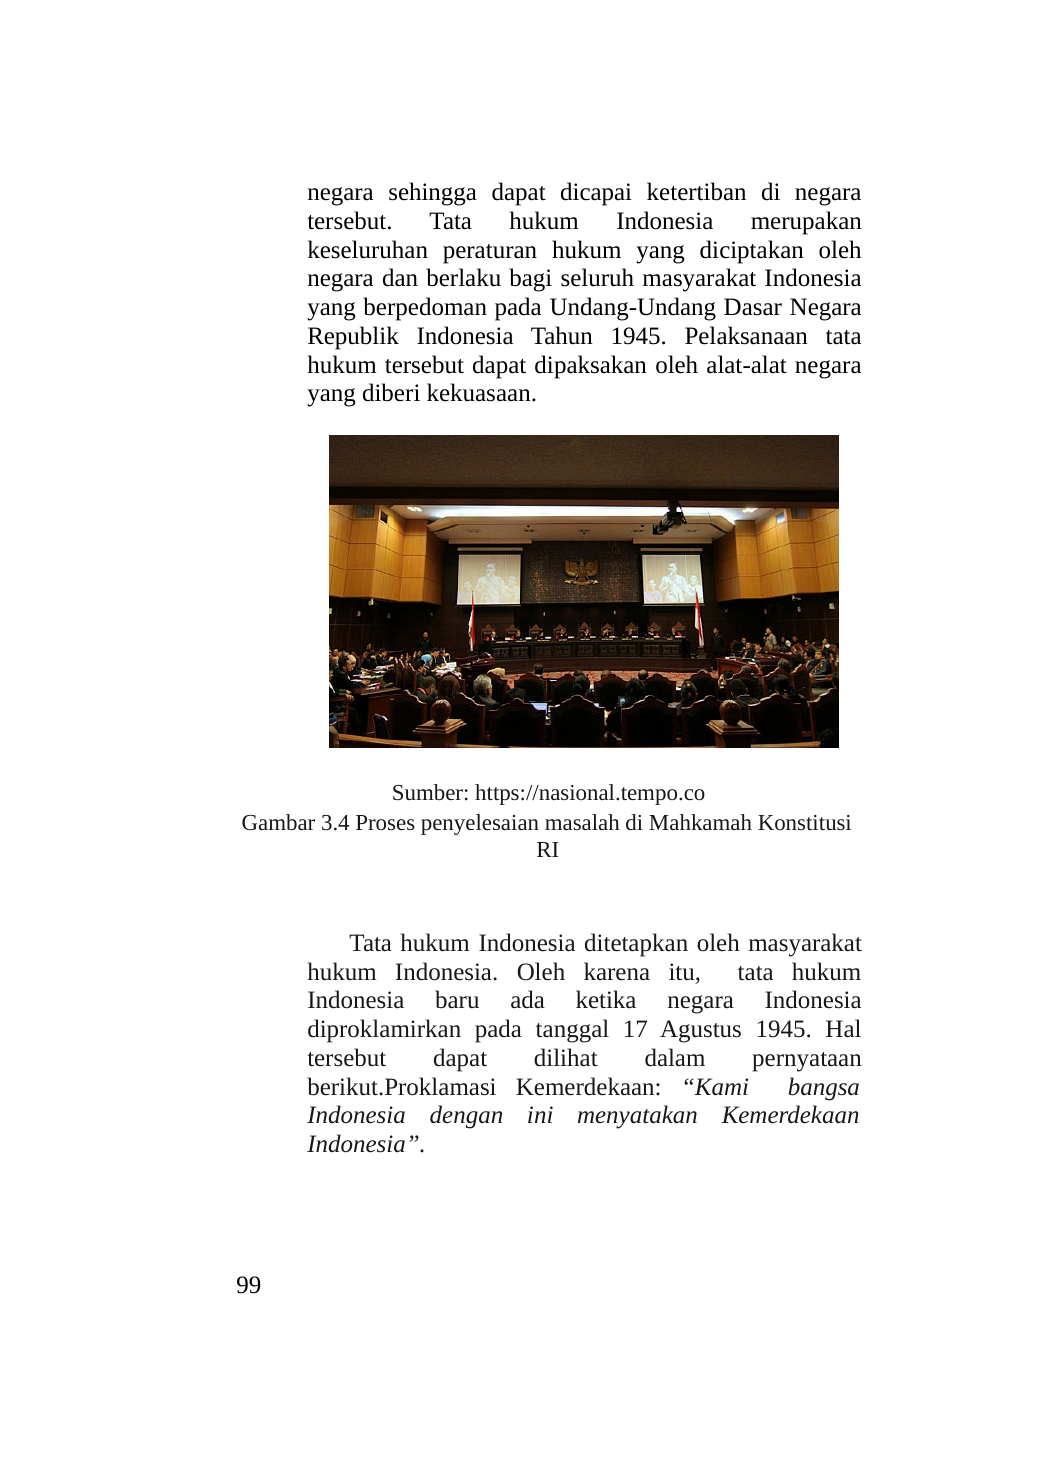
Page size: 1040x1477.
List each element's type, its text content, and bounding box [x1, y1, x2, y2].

text negara sehingga dapat dicapai ketertiban di negara tersebut. Tata hukum Indonesia merupakan keseluruhan peraturan hukum yang diciptakan oleh negara dan berlaku bagi seluruh masyarakat Indonesia yang berpedoman pada Undang-Undang Dasar Negara Republik Indonesia Tahun 1945. Pelaksanaan tata hukum tersebut dapat dipaksakan oleh alat-alat negara yang diberi kekuasaan. [307, 177, 862, 407]
picture [329, 435, 839, 748]
text Sumber: https://nasional.tempo.co [235, 779, 862, 805]
text Tata hukum Indonesia ditetapkan oleh masyarakat hukum Indonesia. Oleh karena itu, tata hukum Indonesia baru ada ketika negara Indonesia diproklamirkan pada tanggal 17 Agustus 1945. Hal tersebut dapat dilihat dalam pernyataan berikut.Proklamasi Kemerdekaan: “Kami bangsa Indonesia dengan ini menyatakan Kemerdekaan Indonesia”. [307, 928, 862, 1158]
text Gambar 3.4 Proses penyelesaian masalah di Mahkamah Konstitusi RI [235, 809, 859, 862]
